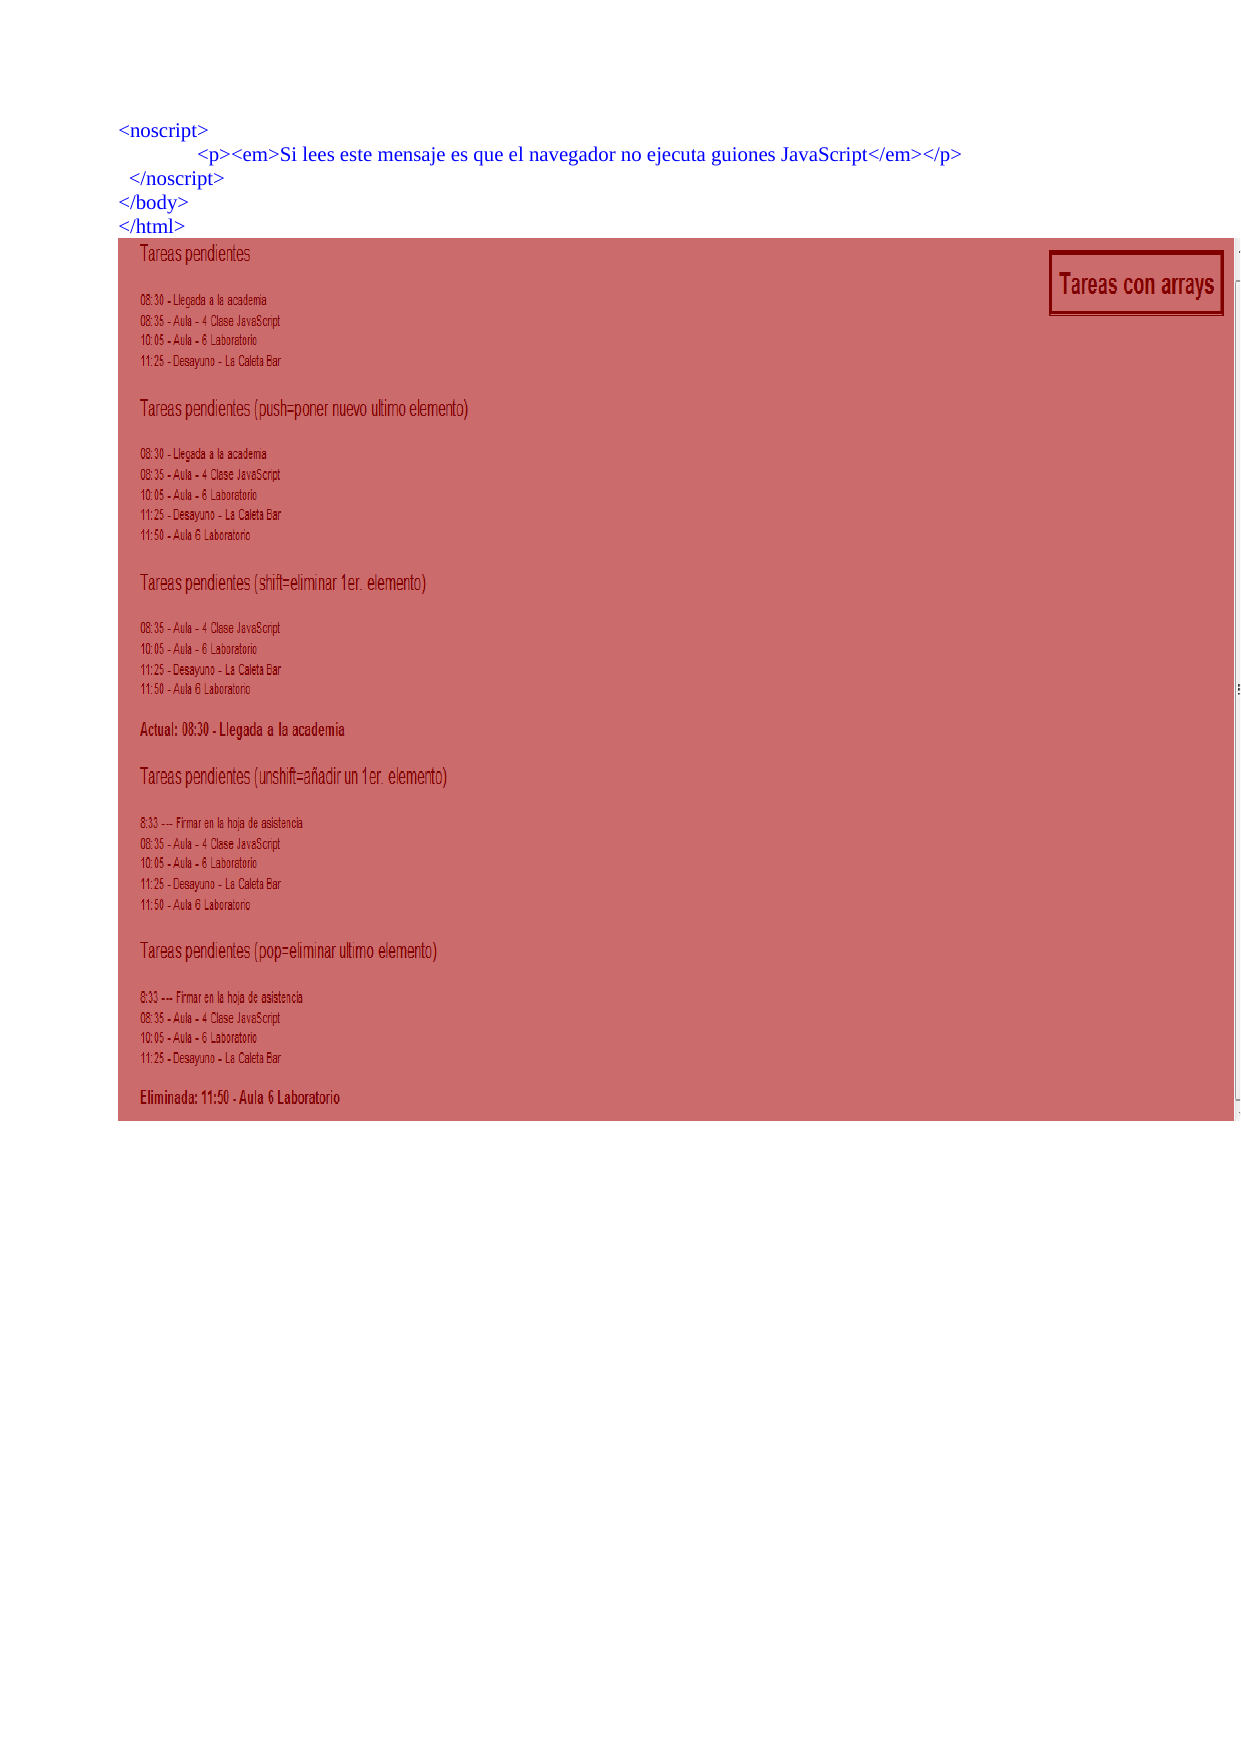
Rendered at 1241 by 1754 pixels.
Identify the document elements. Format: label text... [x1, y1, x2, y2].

text </body> [118, 190, 1122, 214]
text <noscript> [118, 118, 1122, 142]
text </noscript> [118, 166, 1122, 190]
text <p><em>Si lees este mensaje es que el navegador no ejecuta guiones JavaScript</em></p> [118, 142, 1122, 166]
text </html> [118, 214, 1122, 238]
